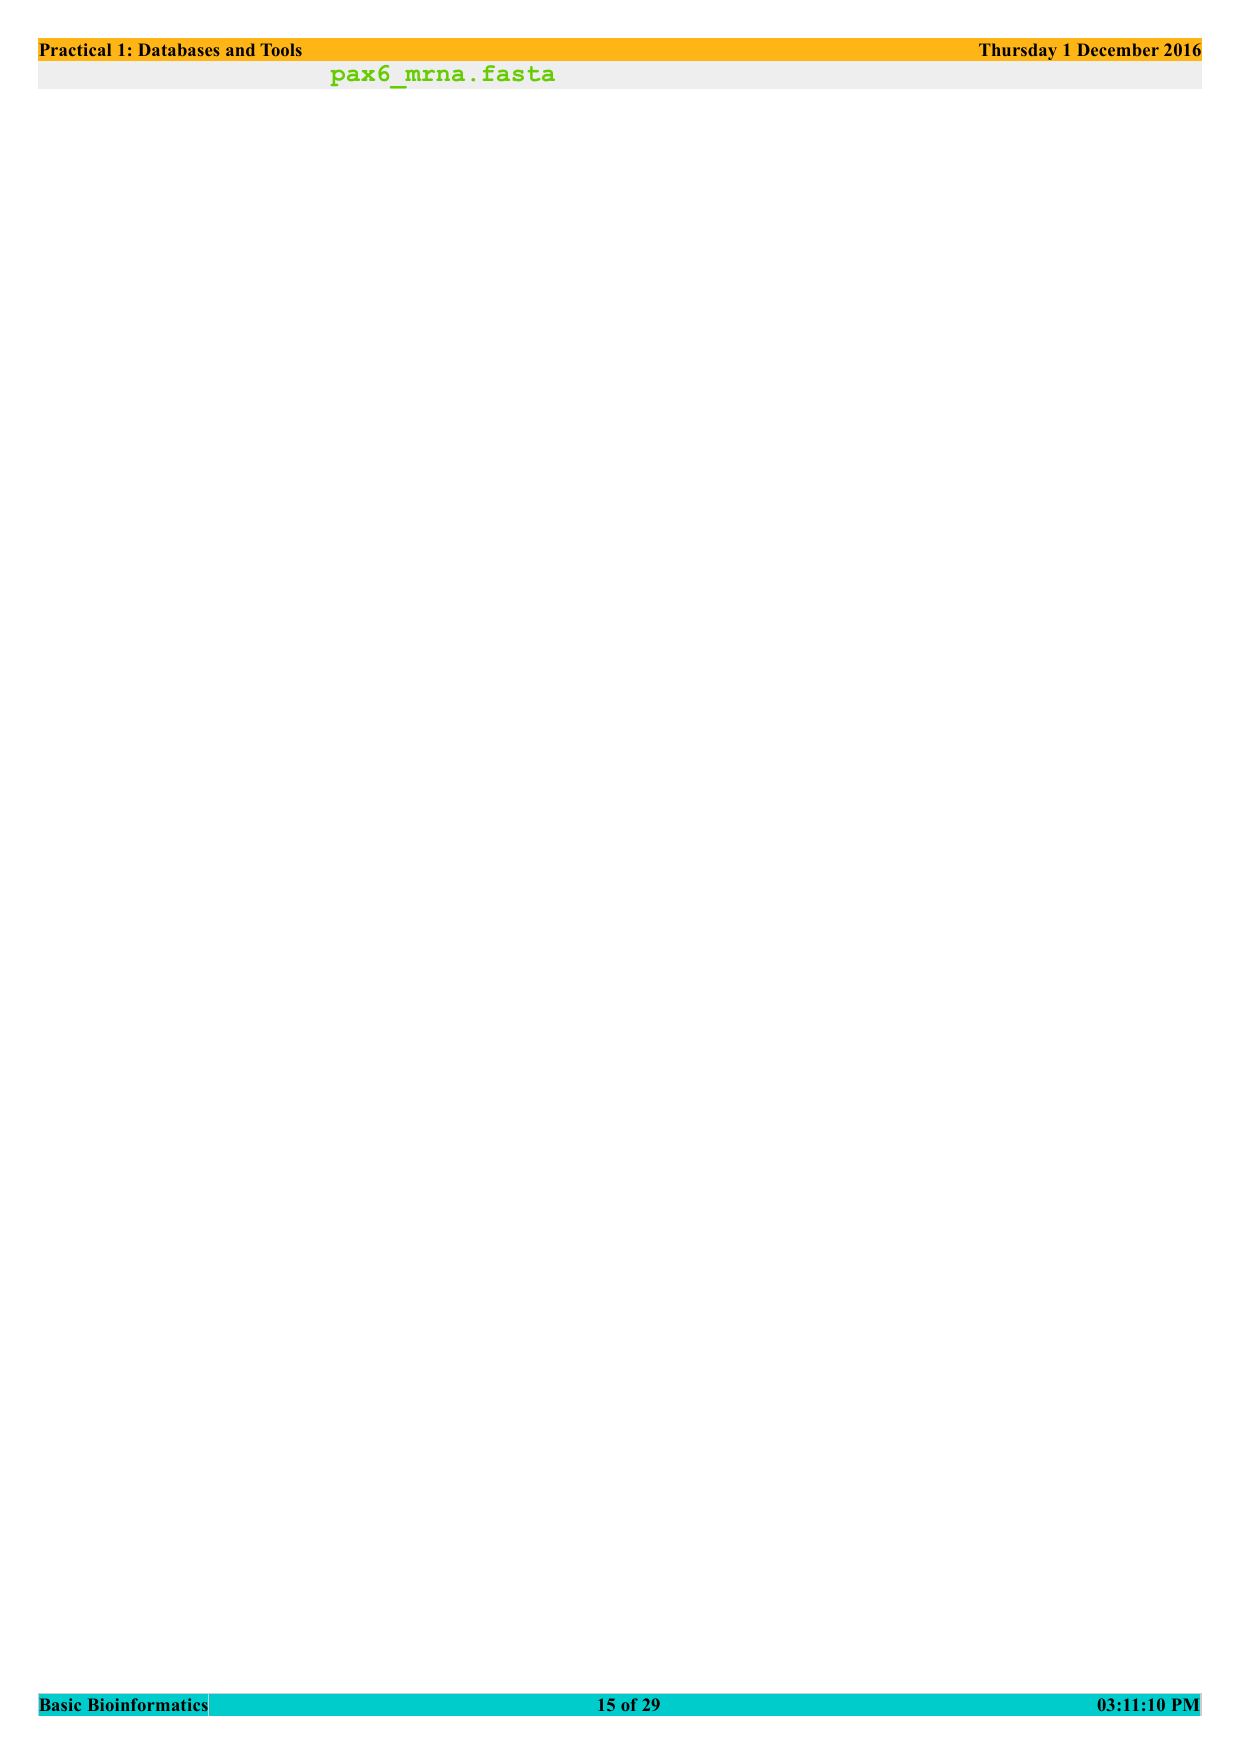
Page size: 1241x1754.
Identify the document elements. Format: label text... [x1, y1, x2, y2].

text pax6_mrna.fasta [38, 61, 1202, 89]
